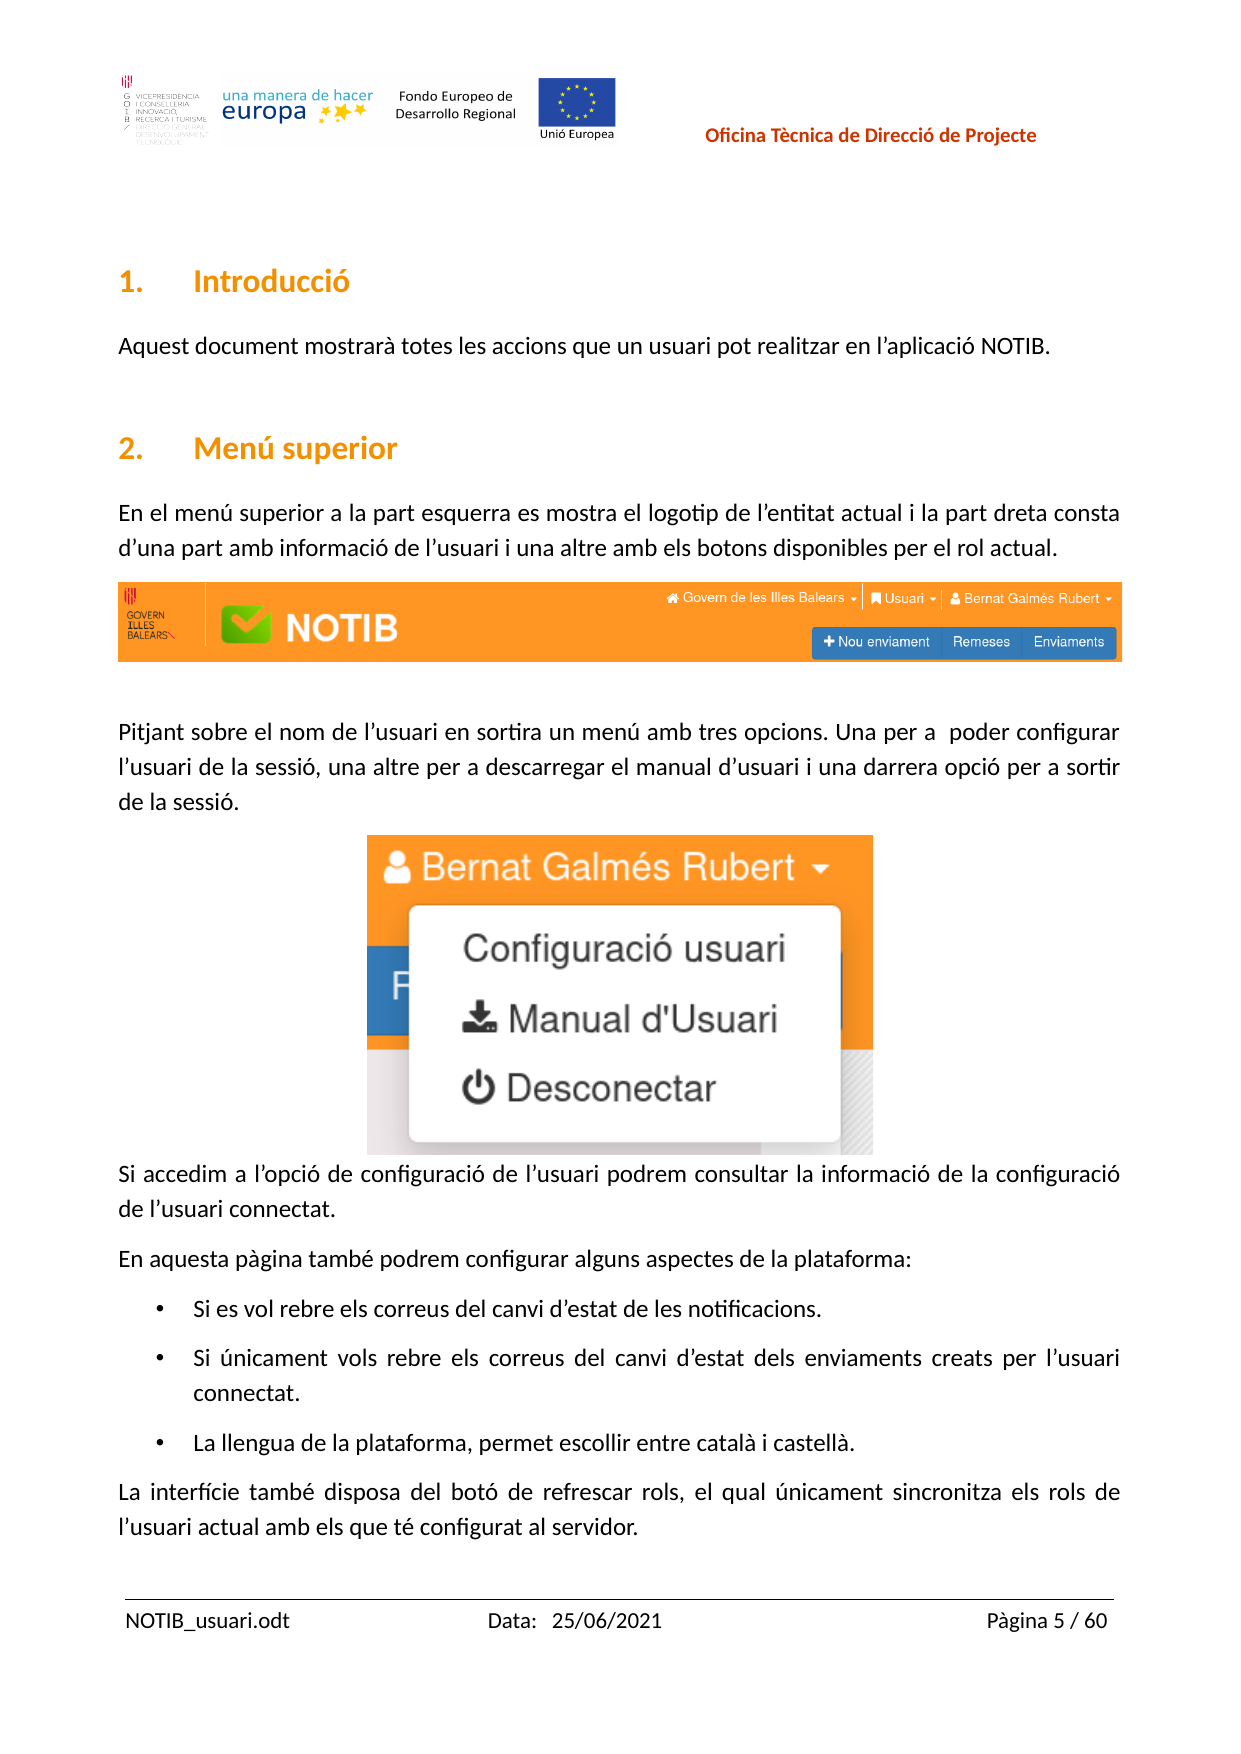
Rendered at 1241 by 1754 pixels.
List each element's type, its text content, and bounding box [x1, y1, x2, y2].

subtitle Introducció [118, 260, 1122, 301]
text En aquesta pàgina també podrem configurar alguns aspectes de la plataforma: [118, 1243, 1122, 1274]
text Aquest document mostrarà totes les accions que un usuari pot realitzar en l’aplicació NOTIB. [118, 331, 1122, 361]
text La interfície també disposa del botó de refrescar rols, el qual únicament sincronitza els rols de l’usuari actual amb els que té configurat al servidor. [118, 1477, 1122, 1542]
list Si es vol rebre els correus del canvi d’estat de les notificacions. [156, 1293, 1122, 1323]
picture [367, 835, 874, 1155]
picture [118, 582, 1123, 662]
picture [118, 73, 213, 147]
text Pitjant sobre el nom de l’usuari en sortira un menú amb tres opcions. Una per a poder configurar l’usuari de la sessió, una altre per a descarregar el manual d’usuari i una darrera opció per a sortir de la sessió. [118, 716, 1122, 816]
text En el menú superior a la part esquerra es mostra el logotip de l’entitat actual i la part dreta consta d’una part amb informació de l’usuari i una altre amb els botons disponibles per el rol actual. [118, 498, 1122, 563]
list Si únicament vols rebre els correus del canvi d’estat dels enviaments creats per l’usuari connectat. [156, 1342, 1122, 1408]
subtitle Menú superior [118, 427, 1122, 468]
picture [219, 73, 621, 147]
text Si accedim a l’opció de configuració de l’usuari podrem consultar la informació de la configuració de l’usuari connectat. [118, 1155, 1122, 1224]
list La llengua de la plataforma, permet escollir entre català i castellà. [156, 1427, 1122, 1457]
